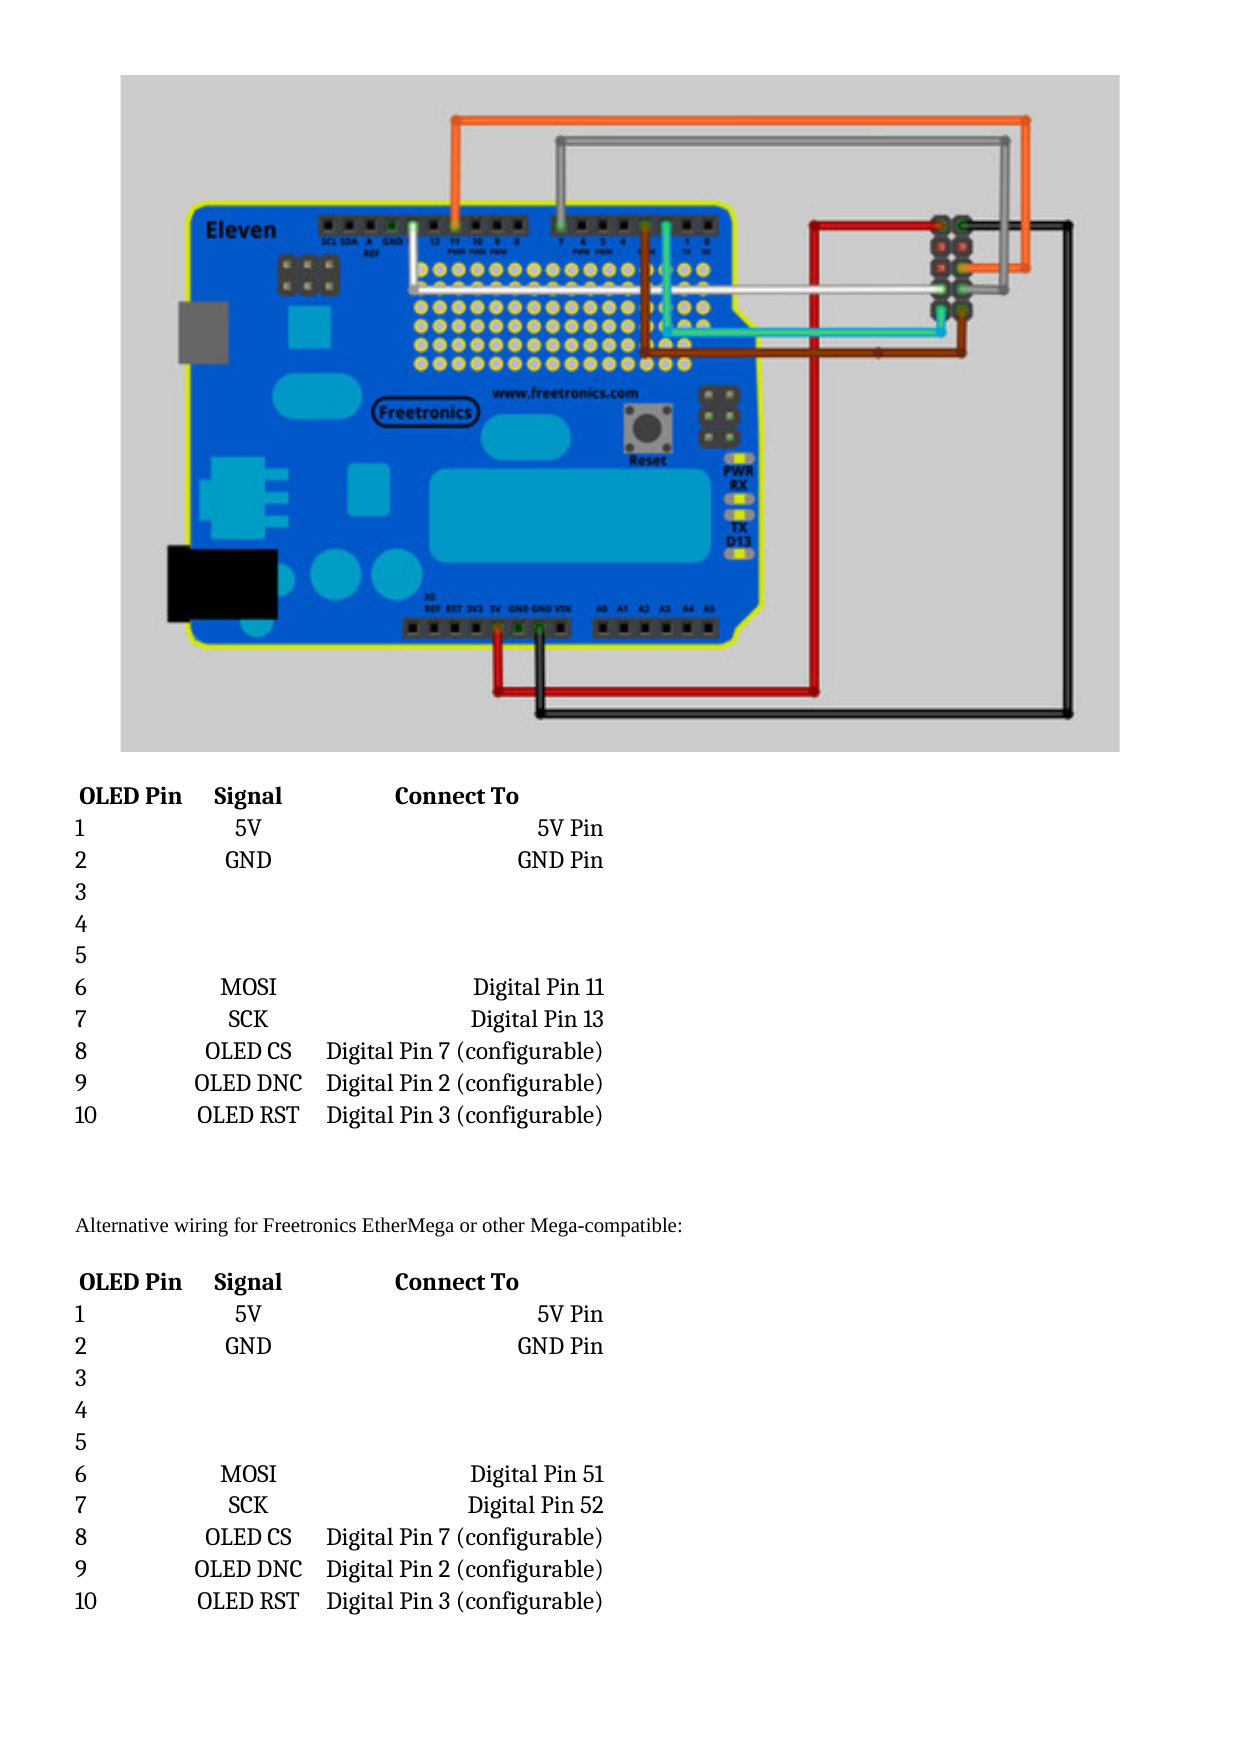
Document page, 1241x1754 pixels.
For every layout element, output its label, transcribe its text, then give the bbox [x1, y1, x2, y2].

table_cell SCK [188, 1490, 308, 1522]
table_cell 5V [188, 812, 308, 844]
table_cell 5 [74, 940, 188, 972]
picture [120, 75, 1120, 752]
table_cell [309, 940, 605, 972]
table_cell SCK [188, 1004, 308, 1035]
table_cell 1 [74, 812, 188, 844]
table_cell 1 [74, 1299, 188, 1330]
table_cell 3 [74, 876, 188, 908]
table_cell [188, 1394, 308, 1426]
table_cell 7 [74, 1490, 188, 1522]
table_cell 4 [74, 1394, 188, 1426]
table_cell OLED DNC [188, 1554, 308, 1585]
table_cell 7 [74, 1004, 188, 1035]
table_cell 8 [74, 1035, 188, 1067]
table_cell Digital Pin 52 [309, 1490, 605, 1522]
table_cell 5V Pin [309, 812, 605, 844]
table_header Connect To [309, 1267, 605, 1298]
table_cell OLED CS [188, 1522, 308, 1553]
table_cell Digital Pin 7 (configurable) [309, 1035, 605, 1067]
table_cell 9 [74, 1067, 188, 1099]
table_cell 6 [74, 972, 188, 1003]
table_cell [309, 1394, 605, 1426]
table_header OLED Pin [74, 780, 188, 812]
table_cell [188, 1426, 308, 1458]
table_header Signal [188, 1267, 308, 1298]
table_cell [309, 876, 605, 908]
table_cell 3 [74, 1362, 188, 1394]
table_cell 8 [74, 1522, 188, 1553]
table_cell Digital Pin 7 (configurable) [309, 1522, 605, 1553]
table_cell [188, 876, 308, 908]
table_header Connect To [309, 780, 605, 812]
table_cell OLED RST [188, 1099, 308, 1131]
table_cell [309, 908, 605, 940]
table_cell Digital Pin 2 (configurable) [309, 1067, 605, 1099]
table_cell MOSI [188, 972, 308, 1003]
table_cell [188, 908, 308, 940]
text Alternative wiring for Freetronics EtherMega or other Mega-compatible: [75, 1213, 1165, 1237]
table_cell 2 [74, 1330, 188, 1362]
table_cell 5V [188, 1299, 308, 1330]
table_cell 5 [74, 1426, 188, 1458]
table_cell OLED DNC [188, 1067, 308, 1099]
table_cell [188, 1362, 308, 1394]
table_cell Digital Pin 3 (configurable) [309, 1585, 605, 1617]
table_cell GND [188, 844, 308, 876]
table_cell Digital Pin 2 (configurable) [309, 1554, 605, 1585]
table_cell Digital Pin 11 [309, 972, 605, 1003]
table_cell 9 [74, 1554, 188, 1585]
table_cell 6 [74, 1458, 188, 1490]
table_cell GND [188, 1330, 308, 1362]
table_header OLED Pin [74, 1267, 188, 1298]
table_cell OLED CS [188, 1035, 308, 1067]
table_cell GND Pin [309, 1330, 605, 1362]
table_cell GND Pin [309, 844, 605, 876]
table_cell 5V Pin [309, 1299, 605, 1330]
table_cell 4 [74, 908, 188, 940]
table_cell Digital Pin 13 [309, 1004, 605, 1035]
table_cell [188, 940, 308, 972]
table_cell MOSI [188, 1458, 308, 1490]
table_cell Digital Pin 51 [309, 1458, 605, 1490]
table_header Signal [188, 780, 308, 812]
table_cell [309, 1362, 605, 1394]
table_cell Digital Pin 3 (configurable) [309, 1099, 605, 1131]
table_cell 10 [74, 1099, 188, 1131]
table_cell 2 [74, 844, 188, 876]
table_cell [309, 1426, 605, 1458]
table_cell 10 [74, 1585, 188, 1617]
table_cell OLED RST [188, 1585, 308, 1617]
